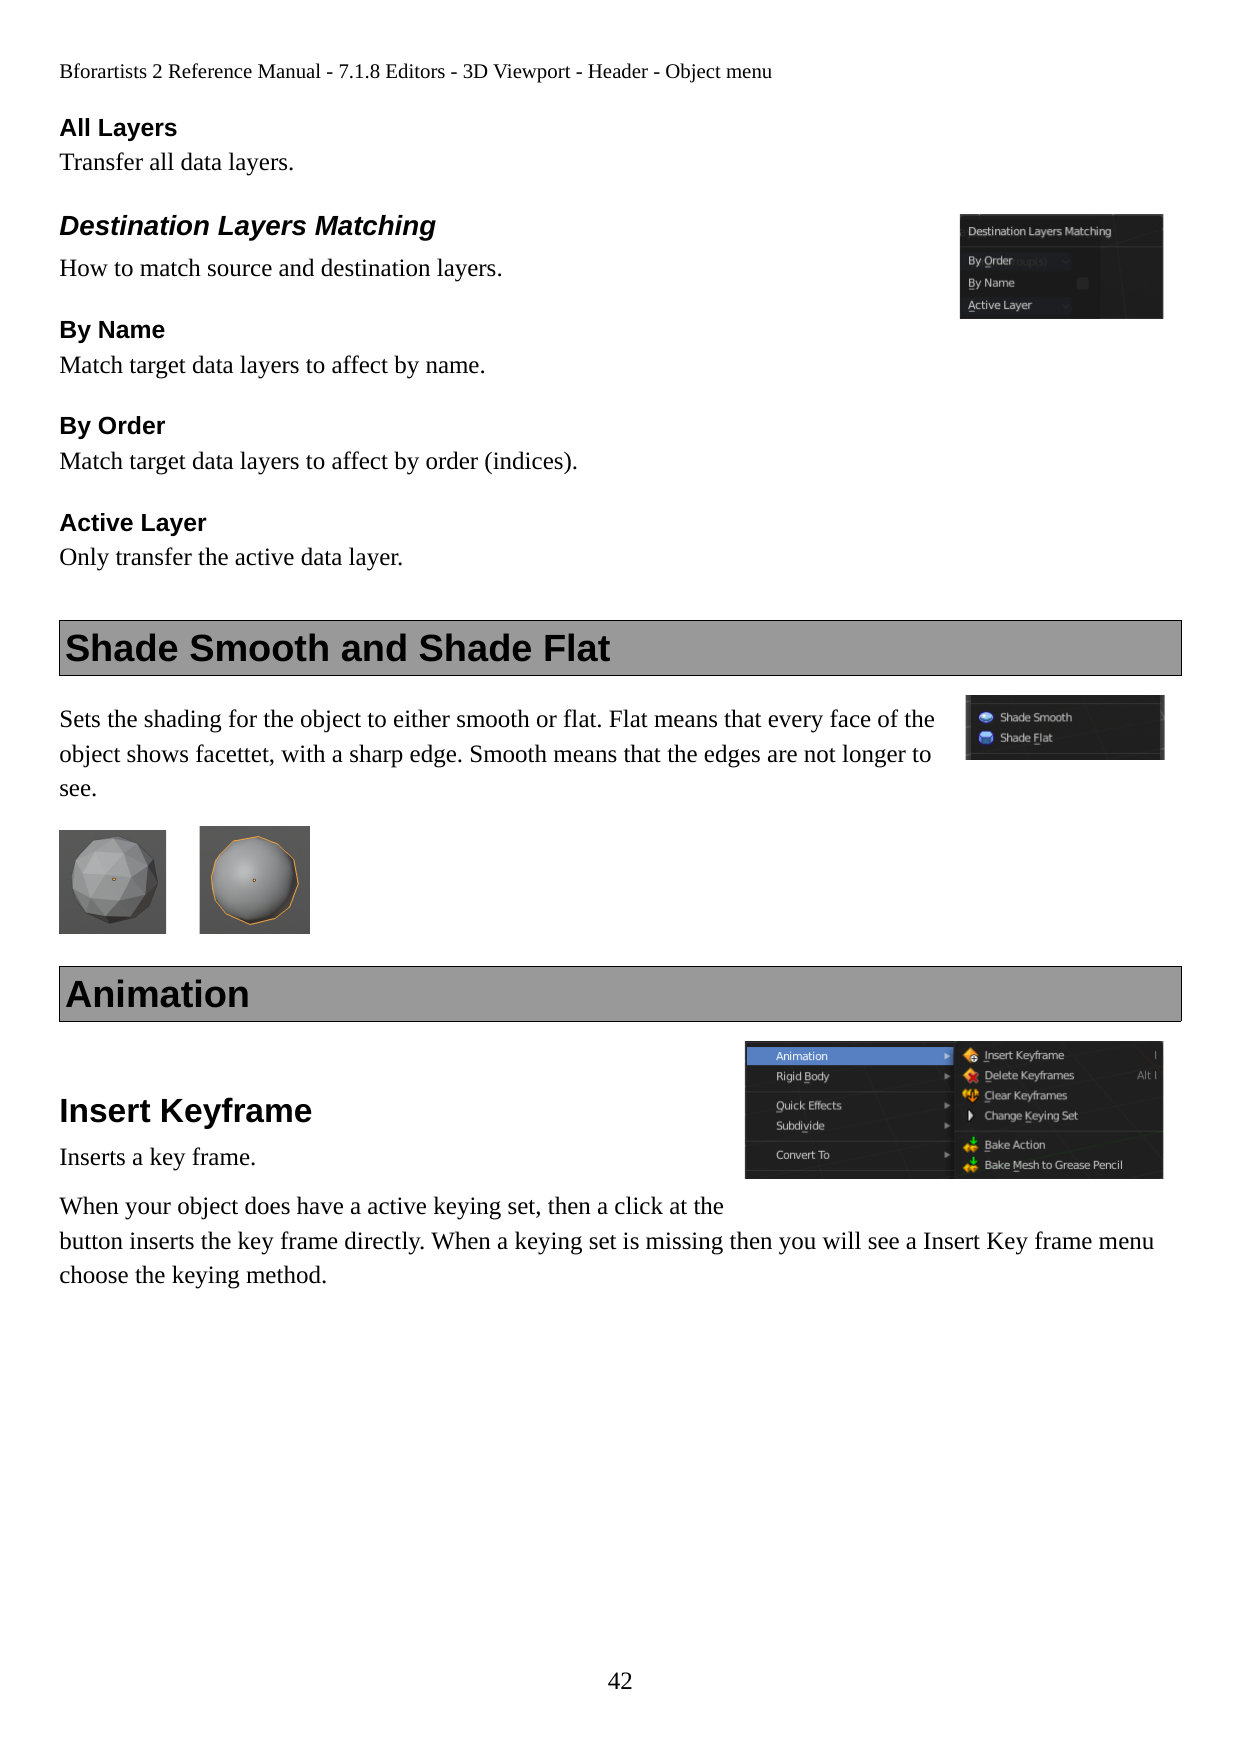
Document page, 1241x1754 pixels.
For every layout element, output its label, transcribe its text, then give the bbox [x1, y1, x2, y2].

subtitle [1164, 1091, 1181, 1130]
subtitle Insert Keyframe [59, 1091, 744, 1130]
subtitle Destination Layers Matching [59, 209, 1181, 241]
text How to match source and destination layers. [59, 253, 959, 282]
table_header Animation [60, 967, 1181, 1021]
text Match target data layers to affect by name. [59, 350, 1181, 378]
picture [959, 214, 1164, 319]
subtitle By Order [59, 411, 1181, 440]
text Inserts a key frame. [59, 1142, 744, 1171]
picture [965, 695, 1165, 760]
subtitle All Layers [59, 113, 1181, 141]
text Only transfer the active data layer. [59, 542, 1181, 571]
picture [744, 1041, 1164, 1179]
text [1164, 1142, 1181, 1171]
text Sets the shading for the object to either smooth or flat. Flat means that every face of the object shows facettet, with a sharp edge. Smooth means that the edges are not longer to see. [59, 760, 1181, 802]
text When your object does have a active keying set, then a click at the button inserts the key frame directly. When a keying set is missing then you will see a Insert Key frame menu choose the keying method. [59, 1191, 1181, 1289]
subtitle Active Layer [59, 508, 1181, 536]
text Transfer all data layers. [59, 147, 1181, 176]
picture [59, 830, 167, 934]
table_header Shade Smooth and Shade Flat [60, 621, 1181, 675]
text Match target data layers to affect by order (indices). [59, 446, 1181, 475]
subtitle By Name [59, 315, 1181, 343]
picture [199, 826, 310, 934]
